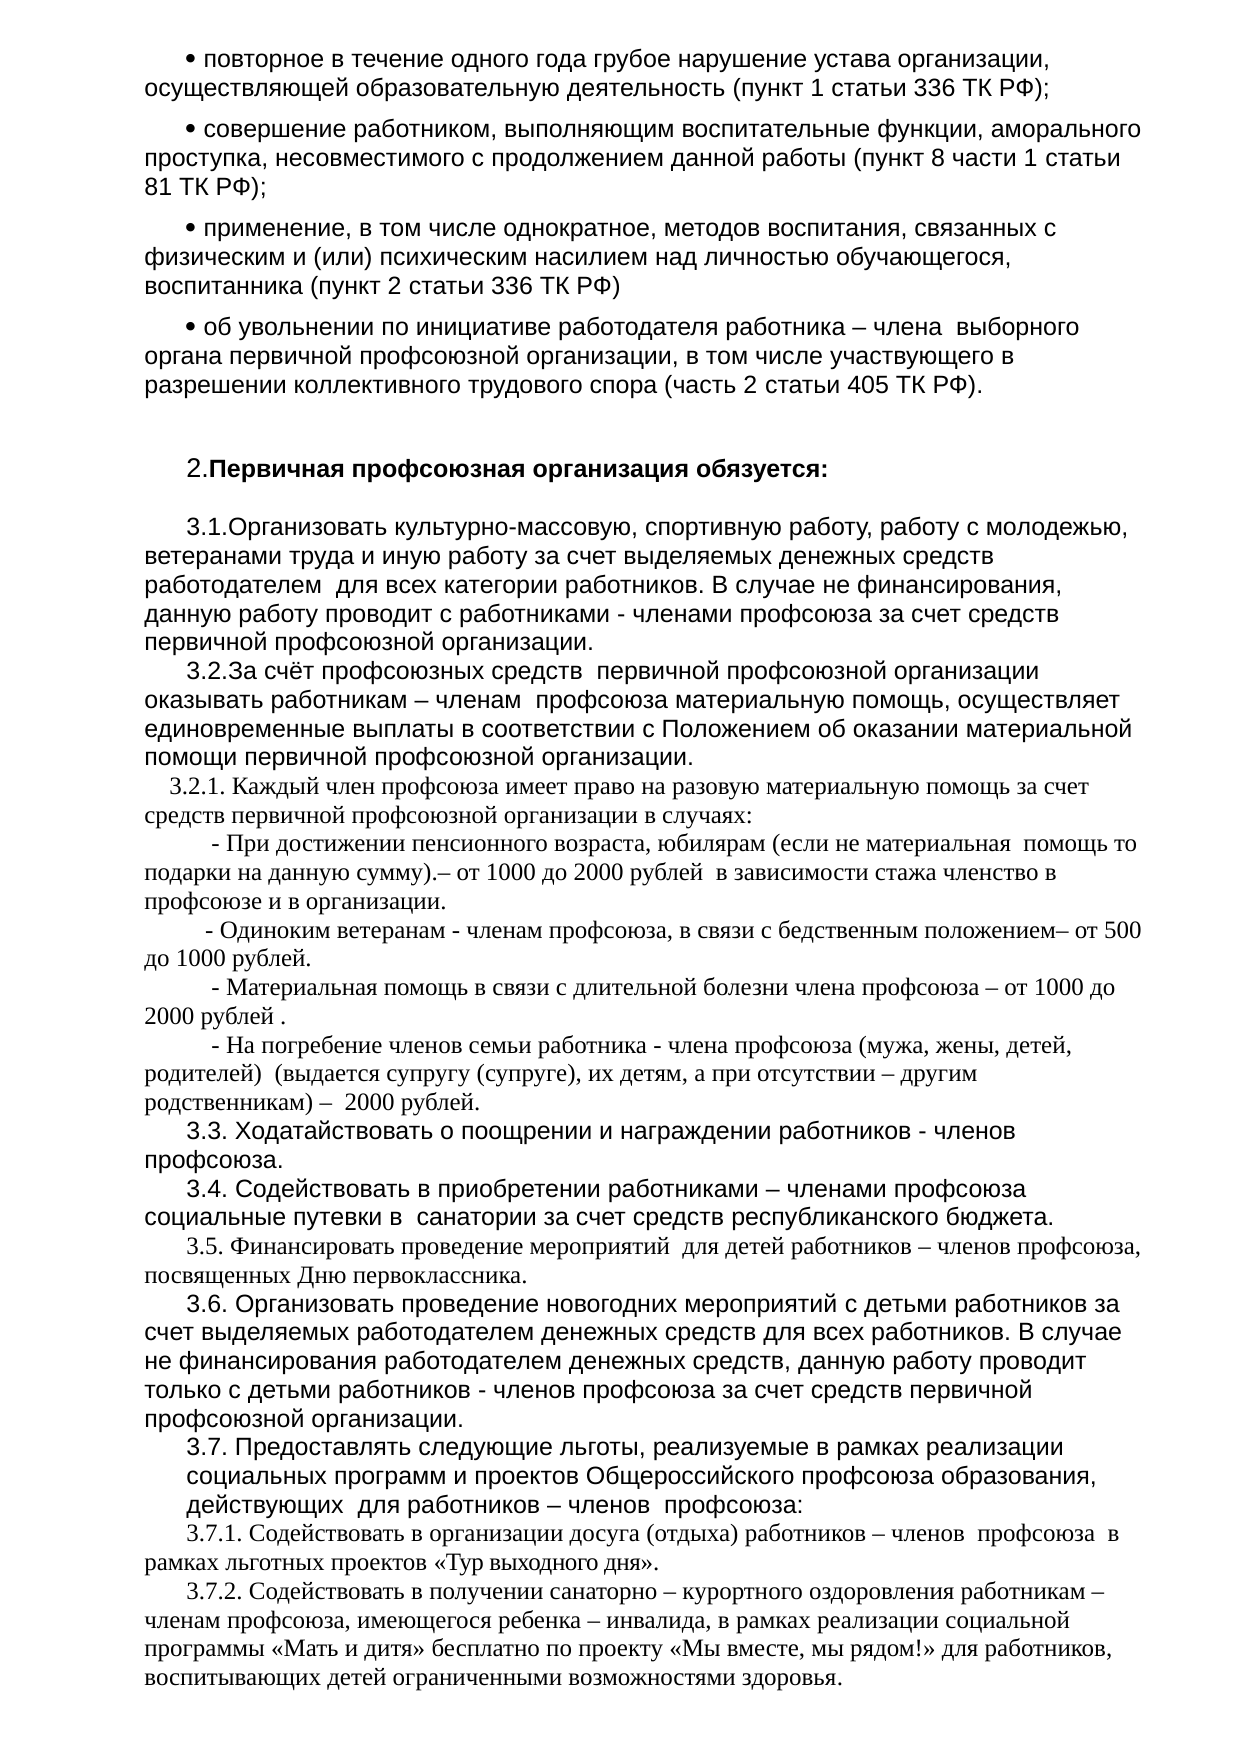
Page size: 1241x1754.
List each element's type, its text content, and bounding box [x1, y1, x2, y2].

list применение, в том числе однократное, методов воспитания, связанных с физическим и (или) психическим насилием над личностью обучающегося, воспитанника (пункт 2 статьи 336 ТК РФ) [144, 213, 1152, 300]
text 3.2.1. Каждый член профсоюза имеет право на разовую материальную помощь за счет средств первичной профсоюзной организации в случаях: [144, 771, 1152, 828]
text 3.5. Финансировать проведение мероприятий для детей работников – членов профсоюза, посвященных Дню первоклассника. [144, 1231, 1152, 1288]
list совершение работником, выполняющим воспитательные функции, аморального проступка, несовместимого с продолжением данной работы (пункт 8 части 1 статьи 81 ТК РФ); [144, 114, 1152, 201]
text - При достижении пенсионного возраста, юбилярам (если не материальная помощь то подарки на данную сумму).– от 1000 до 2000 рублей в зависимости стажа членство в профсоюзе и в организации. [144, 828, 1152, 915]
list повторное в течение одного года грубое нарушение устава организации, осуществляющей образовательную деятельность (пункт 1 статьи 336 ТК РФ); [144, 44, 1152, 102]
text 3.7. Предоставлять следующие льготы, реализуемые в рамках реализации социальных программ и проектов Общероссийского профсоюза образования, действующих для работников – членов профсоюза: [186, 1432, 1152, 1518]
text 3.6. Организовать проведение новогодних мероприятий с детьми работников за счет выделяемых работодателем денежных средств для всех работников. В случае не финансирования работодателем денежных средств, данную работу проводит только с детьми работников - членов профсоюза за счет средств первичной профсоюзной организации. [144, 1288, 1152, 1432]
list Первичная профсоюзная организация обязуется: [144, 452, 1152, 483]
text 3.4. Содействовать в приобретении работниками – членами профсоюза социальные путевки в санатории за счет средств республиканского бюджета. [144, 1173, 1152, 1231]
list об увольнении по инициативе работодателя работника – члена выборного органа первичной профсоюзной организации, в том числе участвующего в разрешении коллективного трудового спора (часть 2 статьи 405 ТК РФ). [144, 312, 1152, 398]
text - Одиноким ветеранам - членам профсоюза, в связи с бедственным положением– от 500 до 1000 рублей. [144, 915, 1152, 972]
text 3.3. Ходатайствовать о поощрении и награждении работников - членов профсоюза. [144, 1116, 1152, 1173]
text 3.7.1. Содействовать в организации досуга (отдыха) работников – членов профсоюза в рамках льготных проектов «Тур выходного дня». [144, 1518, 1152, 1576]
text - Материальная помощь в связи с длительной болезни члена профсоюза – от 1000 до 2000 рублей . [144, 972, 1152, 1030]
text 3.2.За счёт профсоюзных средств первичной профсоюзной организации оказывать работникам – членам профсоюза материальную помощь, осуществляет единовременные выплаты в соответствии с Положением об оказании материальной помощи первичной профсоюзной организации. [144, 656, 1152, 771]
text - На погребение членов семьи работника - члена профсоюза (мужа, жены, детей, родителей) (выдается супругу (супруге), их детям, а при отсутствии – другим родственникам) – 2000 рублей. [144, 1030, 1152, 1116]
text 3.1.Организовать культурно-массовую, спортивную работу, работу с молодежью, ветеранами труда и иную работу за счет выделяемых денежных средств работодателем для всех категории работников. В случае не финансирования, данную работу проводит с работниками - членами профсоюза за счет средств первичной профсоюзной организации. [144, 512, 1152, 656]
text 3.7.2. Содействовать в получении санаторно – курортного оздоровления работникам – членам профсоюза, имеющегося ребенка – инвалида, в рамках реализации социальной программы «Мать и дитя» бесплатно по проекту «Мы вместе, мы рядом!» для работников, воспитывающих детей ограниченными возможностями здоровья. [144, 1576, 1152, 1691]
